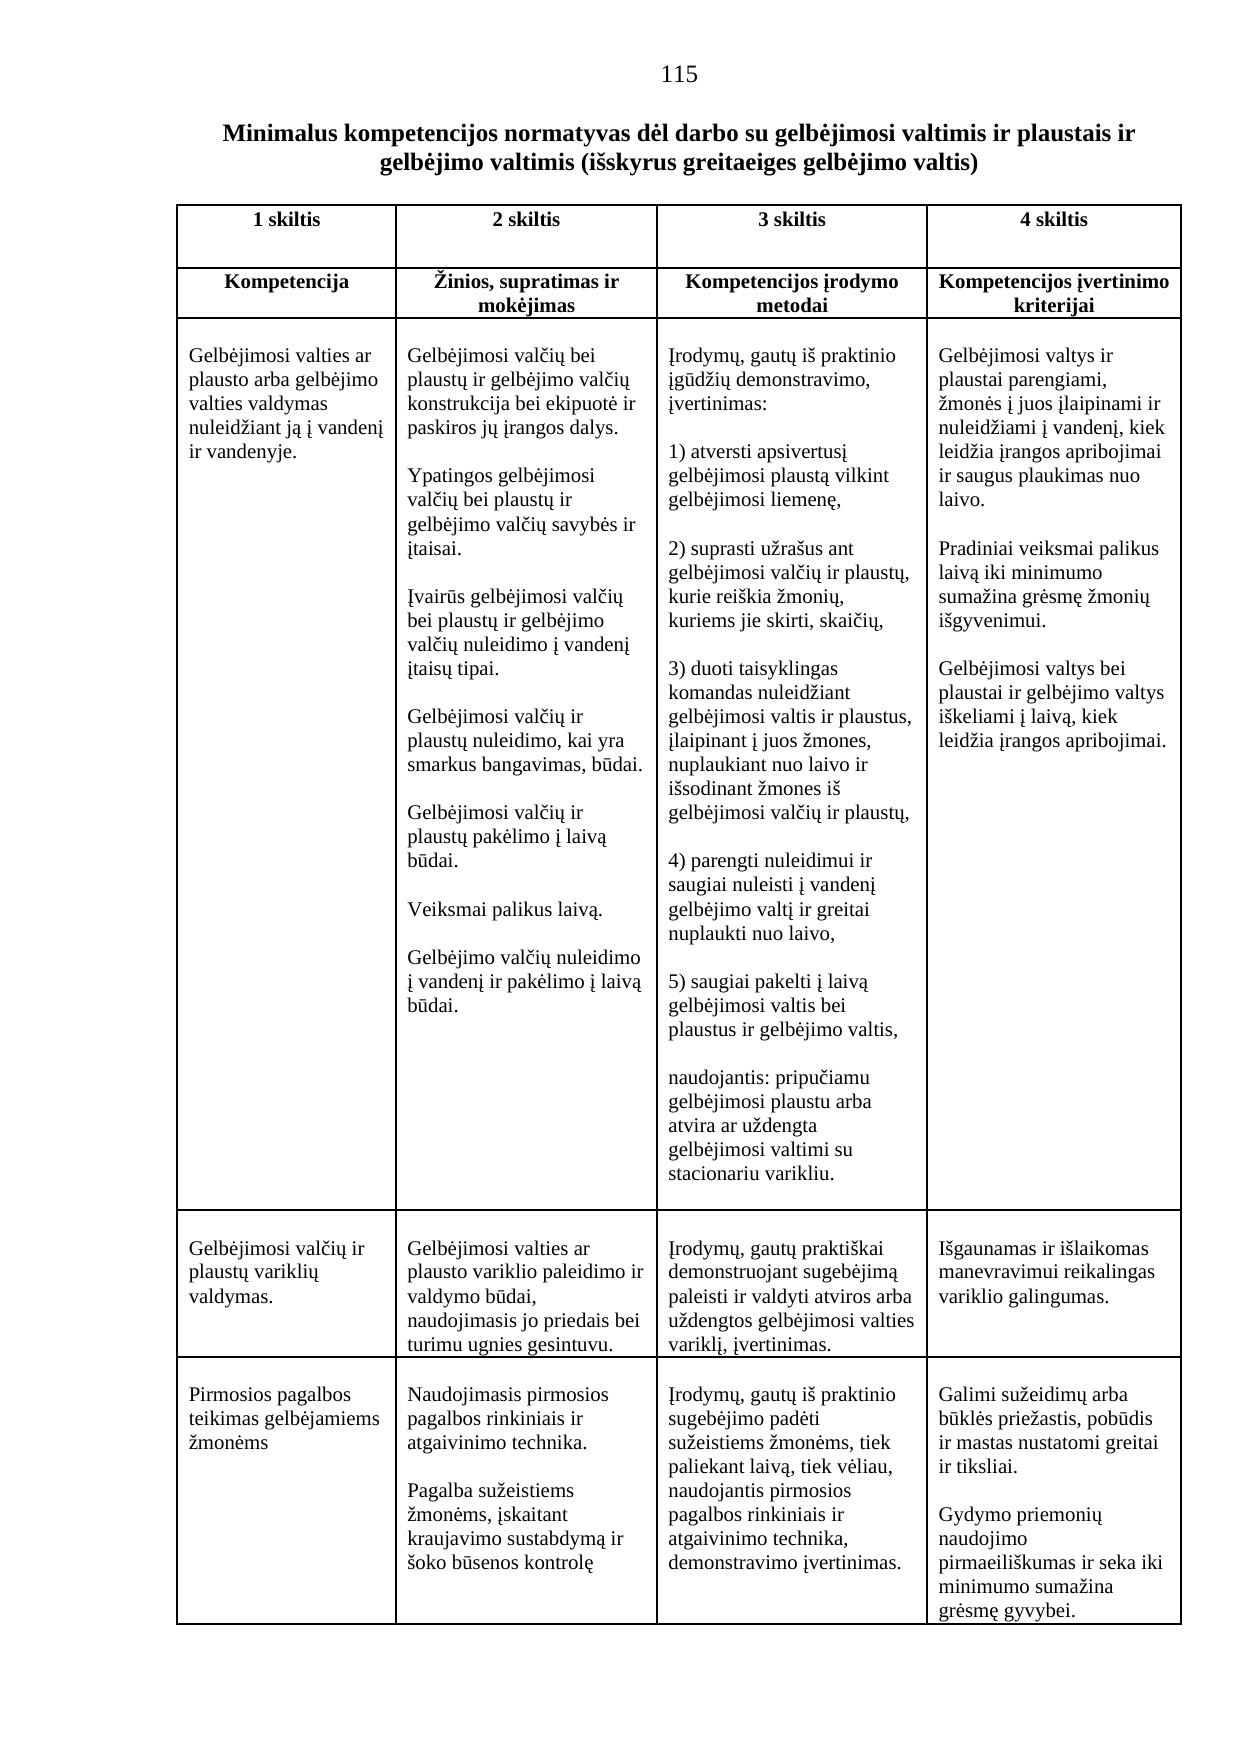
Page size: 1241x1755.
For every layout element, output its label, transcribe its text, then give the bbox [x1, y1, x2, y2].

table_cell Įrodymų, gautų praktiškai demonstruojant sugebėjimą paleisti ir valdyti atviros arba uždengtos gelbėjimosi valties variklį, įvertinimas. [658, 1211, 926, 1356]
table_cell Naudojimasis pirmosios pagalbos rinkiniais ir atgaivinimo technika. Pagalba sužeistiems žmonėms, įskaitant kraujavimo sustabdymą ir šoko būsenos kontrolę [397, 1358, 656, 1622]
table_cell Pirmosios pagalbos teikimas gelbėjamiems žmonėms [178, 1358, 395, 1622]
table_cell Išgaunamas ir išlaikomas manevravimui reikalingas variklio galingumas. [928, 1211, 1180, 1356]
table_header 2 skiltis [397, 206, 656, 267]
table_header 3 skiltis [658, 206, 926, 267]
table_cell Gelbėjimosi valties ar plausto variklio paleidimo ir valdymo būdai, naudojimasis jo priedais bei turimu ugnies gesintuvu. [397, 1211, 656, 1356]
table_cell Gelbėjimosi valčių bei plaustų ir gelbėjimo valčių konstrukcija bei ekipuotė ir paskiros jų įrangos dalys. Ypatingos gelbėjimosi valčių bei plaustų ir gelbėjimo valčių savybės ir įtaisai. Įvairūs gelbėjimosi valčių bei plaustų ir gelbėjimo valčių nuleidimo į vandenį įtaisų tipai. Gelbėjimosi valčių ir plaustų nuleidimo, kai yra smarkus bangavimas, būdai. Gelbėjimosi valčių ir plaustų pakėlimo į laivą būdai. Veiksmai palikus laivą. Gelbėjimo valčių nuleidimo į vandenį ir pakėlimo į laivą būdai. [397, 319, 656, 1209]
table_cell Įrodymų, gautų iš praktinio įgūdžių demonstravimo, įvertinimas: 1) atversti apsivertusį gelbėjimosi plaustą vilkint gelbėjimosi liemenę, 2) suprasti užrašus ant gelbėjimosi valčių ir plaustų, kurie reiškia žmonių, kuriems jie skirti, skaičių, 3) duoti taisyklingas komandas nuleidžiant gelbėjimosi valtis ir plaustus, įlaipinant į juos žmones, nuplaukiant nuo laivo ir išsodinant žmones iš gelbėjimosi valčių ir plaustų, 4) parengti nuleidimui ir saugiai nuleisti į vandenį gelbėjimo valtį ir greitai nuplaukti nuo laivo, 5) saugiai pakelti į laivą gelbėjimosi valtis bei plaustus ir gelbėjimo valtis, naudojantis: pripučiamu gelbėjimosi plaustu arba atvira ar uždengta gelbėjimosi valtimi su stacionariu varikliu. [658, 319, 926, 1209]
table_cell Gelbėjimosi valčių ir plaustų variklių valdymas. [178, 1211, 395, 1356]
table_cell Kompetencija [178, 269, 395, 317]
table_cell Kompetencijos įrodymo metodai [658, 269, 926, 317]
table_cell Įrodymų, gautų iš praktinio sugebėjimo padėti sužeistiems žmonėms, tiek paliekant laivą, tiek vėliau, naudojantis pirmosios pagalbos rinkiniais ir atgaivinimo technika, demonstravimo įvertinimas. [658, 1358, 926, 1622]
table_cell Žinios, supratimas ir mokėjimas [397, 269, 656, 317]
table_cell Kompetencijos įvertinimo kriterijai [928, 269, 1180, 317]
table_cell Galimi sužeidimų arba būklės priežastis, pobūdis ir mastas nustatomi greitai ir tiksliai. Gydymo priemonių naudojimo pirmaeiliškumas ir seka iki minimumo sumažina grėsmę gyvybei. [928, 1358, 1180, 1622]
table_header 1 skiltis [178, 206, 395, 267]
table_cell Gelbėjimosi valties ar plausto arba gelbėjimo valties valdymas nuleidžiant ją į vandenį ir vandenyje. [178, 319, 395, 1209]
table_header 4 skiltis [928, 206, 1180, 267]
table_cell Gelbėjimosi valtys ir plaustai parengiami, žmonės į juos įlaipinami ir nuleidžiami į vandenį, kiek leidžia įrangos apribojimai ir saugus plaukimas nuo laivo. Pradiniai veiksmai palikus laivą iki minimumo sumažina grėsmę žmonių išgyvenimui. Gelbėjimosi valtys bei plaustai ir gelbėjimo valtys iškeliami į laivą, kiek leidžia įrangos apribojimai. [928, 319, 1180, 1209]
text Minimalus kompetencijos normatyvas dėl darbo su gelbėjimosi valtimis ir plaustais ir gelbėjimo valtimis (išskyrus greitaeiges gelbėjimo valtis) [177, 118, 1181, 176]
